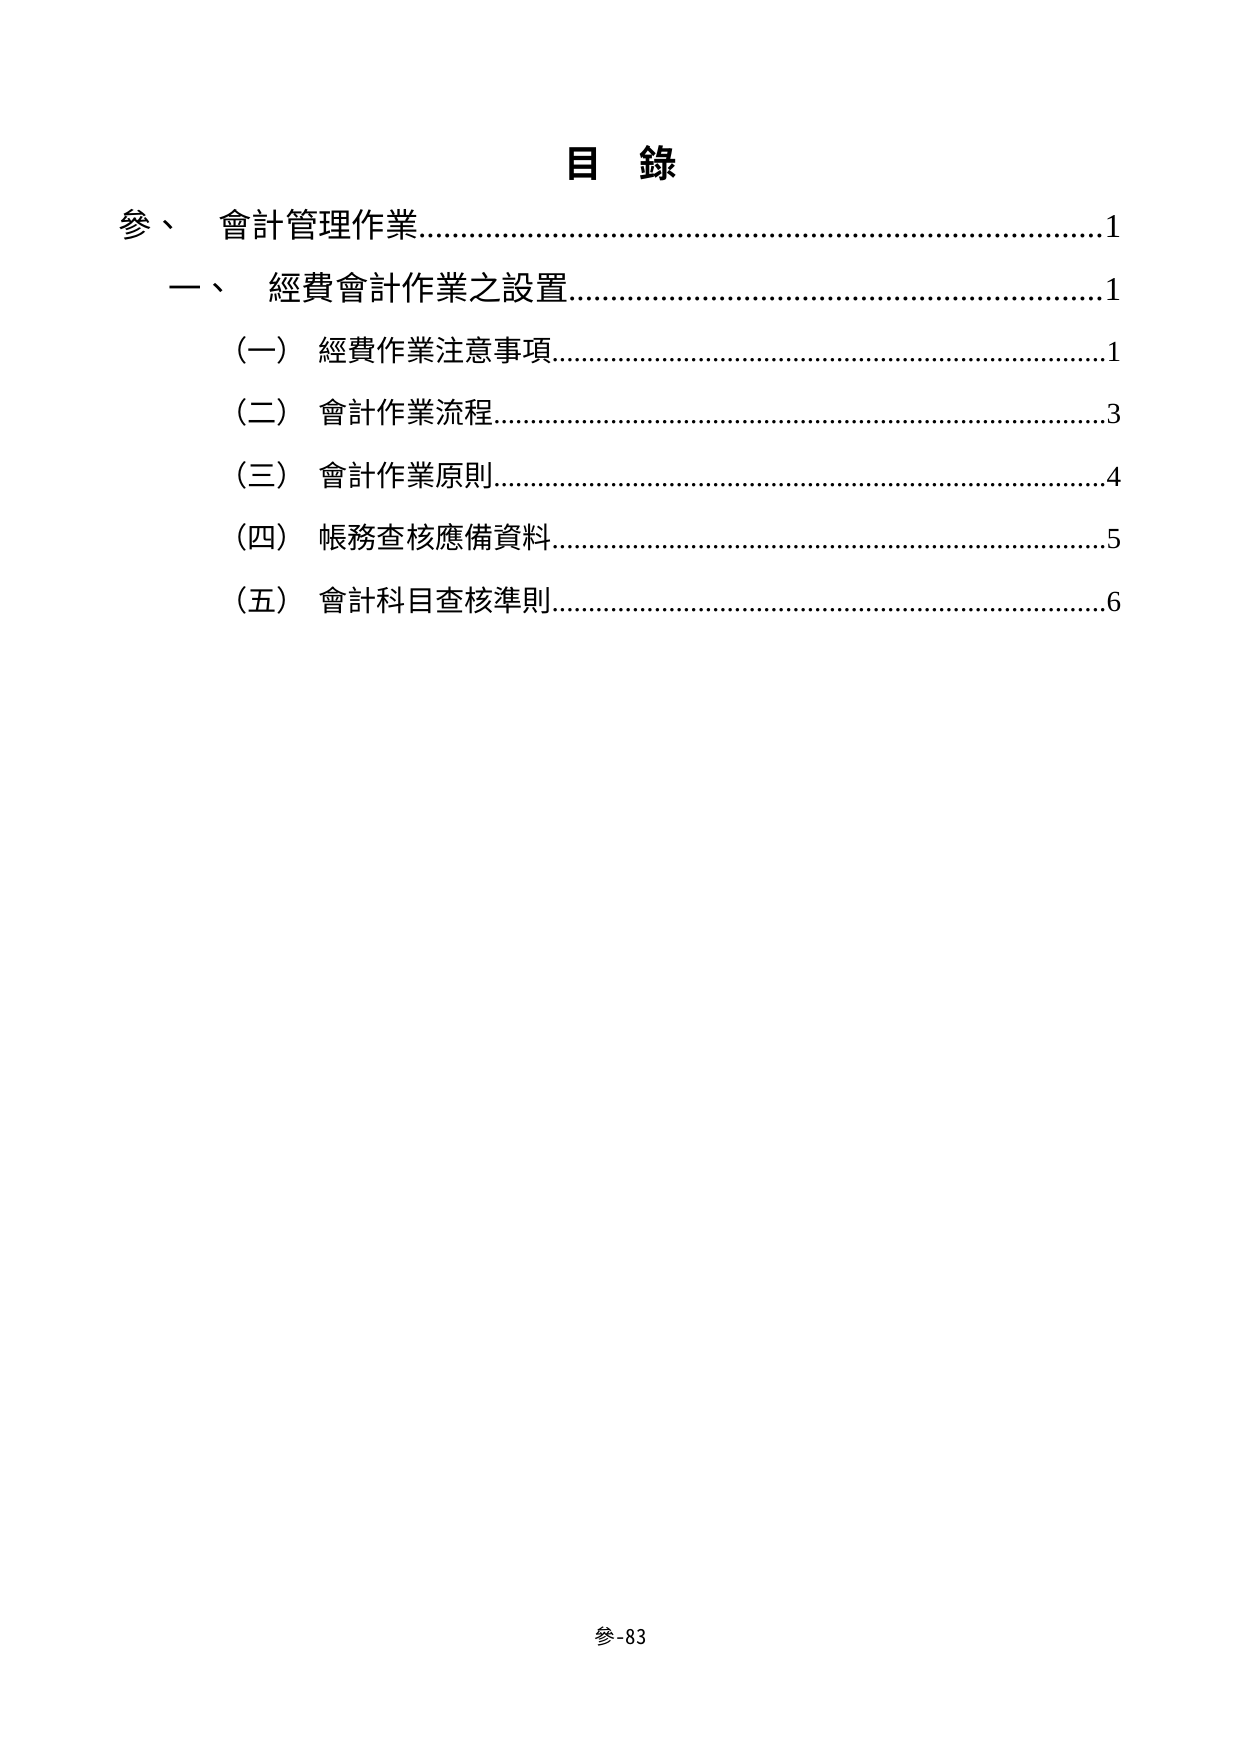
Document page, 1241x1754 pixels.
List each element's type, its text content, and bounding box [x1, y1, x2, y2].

text 一、 經費會計作業之設置 1 [168, 244, 1122, 307]
text （三） 會計作業原則 4 [218, 432, 1122, 494]
text （一） 經費作業注意事項 1 [218, 307, 1122, 369]
text （二） 會計作業流程 3 [218, 369, 1122, 432]
text （四） 帳務查核應備資料 5 [218, 494, 1122, 557]
text 目 錄 [118, 119, 1122, 182]
text 參、 會計管理作業 1 [118, 182, 1122, 244]
text （五） 會計科目查核準則 6 [218, 557, 1122, 619]
